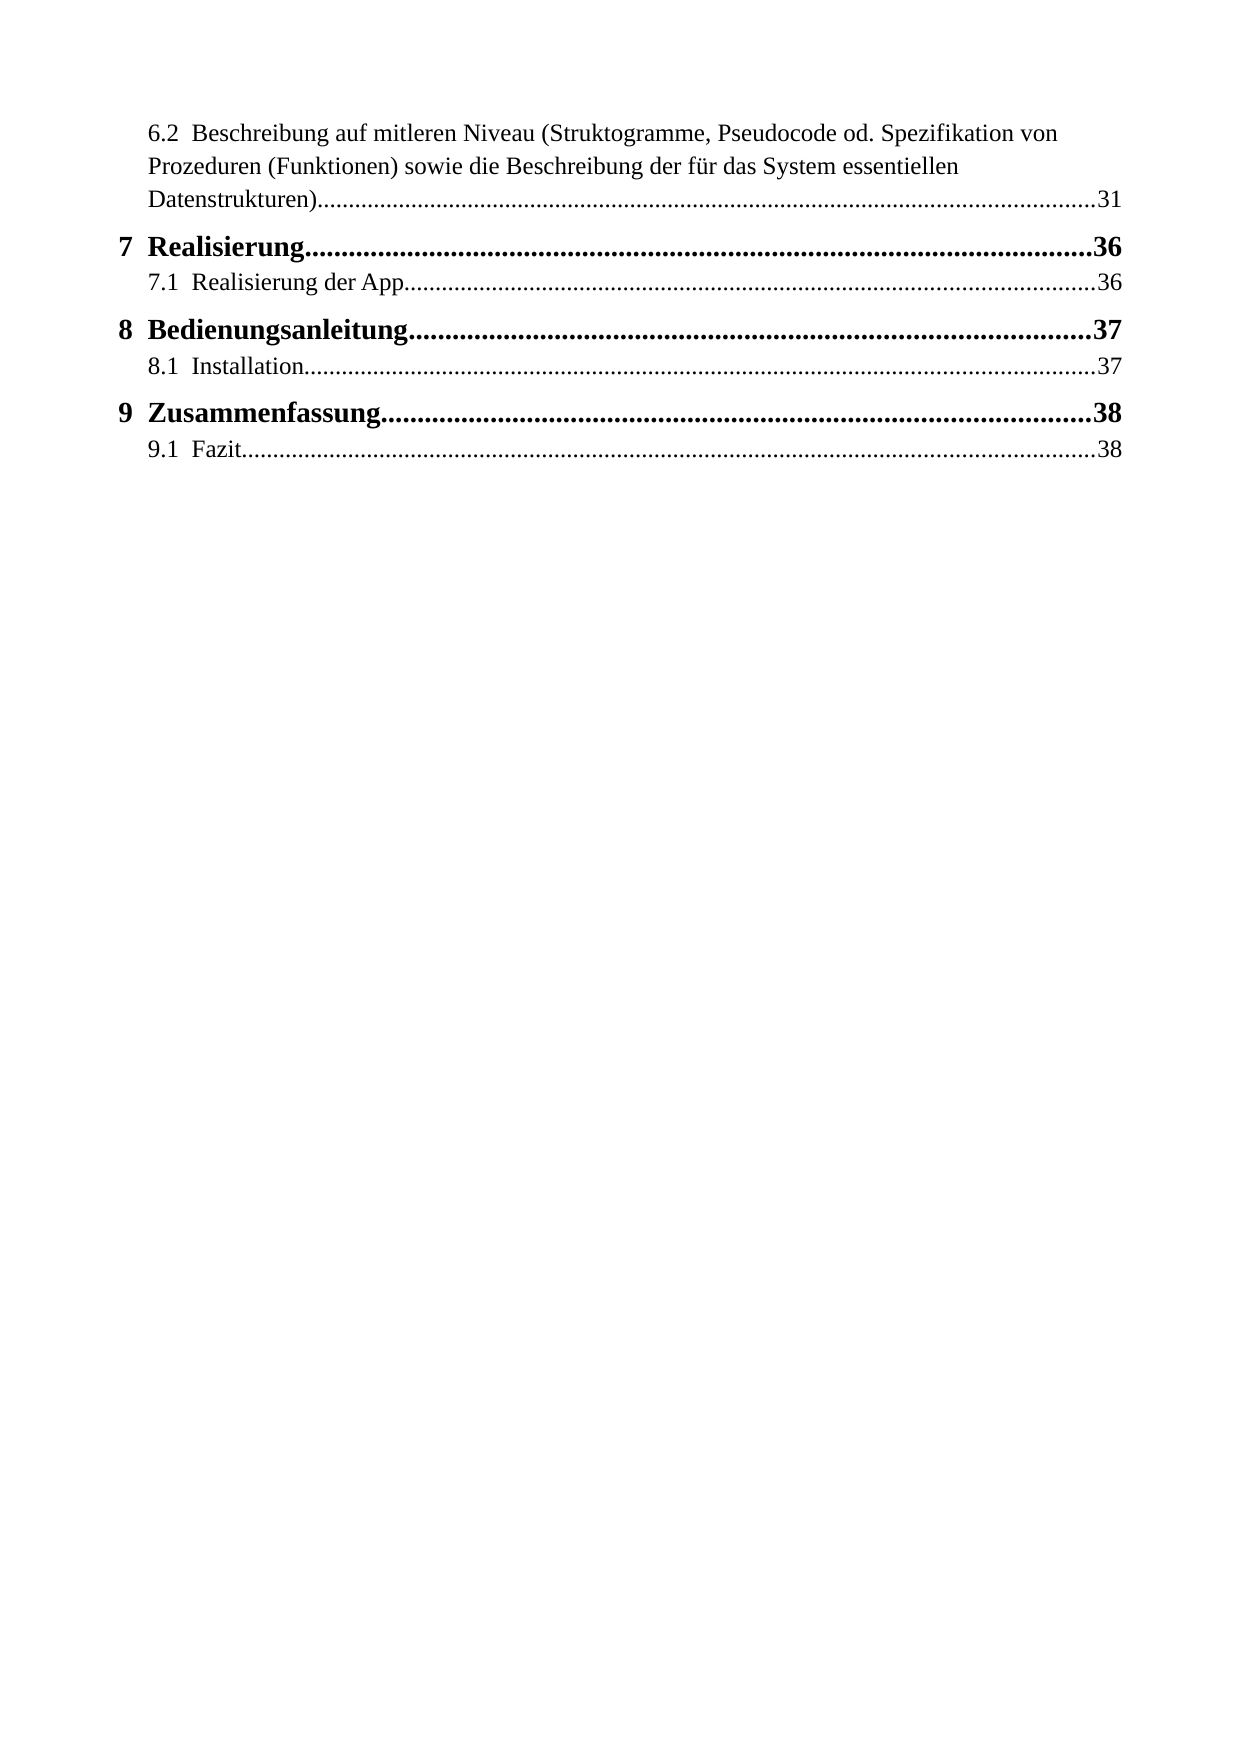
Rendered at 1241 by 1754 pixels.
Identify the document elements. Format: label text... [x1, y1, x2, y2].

text 9 Zusammenfassung 38 [118, 396, 1122, 429]
text 9.1 Fazit 38 [148, 434, 1122, 463]
text 7 Realisierung 36 [118, 229, 1122, 262]
text 6.2 Beschreibung auf mitleren Niveau (Struktogramme, Pseudocode od. Spezifikation von Prozeduren (Funktionen) sowie die Beschreibung der für das System essentiellen Datenstrukturen) 31 [148, 118, 1122, 213]
text 8 Bedienungsanleitung 37 [118, 312, 1122, 346]
text 8.1 Installation 37 [148, 351, 1122, 379]
text 7.1 Realisierung der App 36 [148, 267, 1122, 296]
